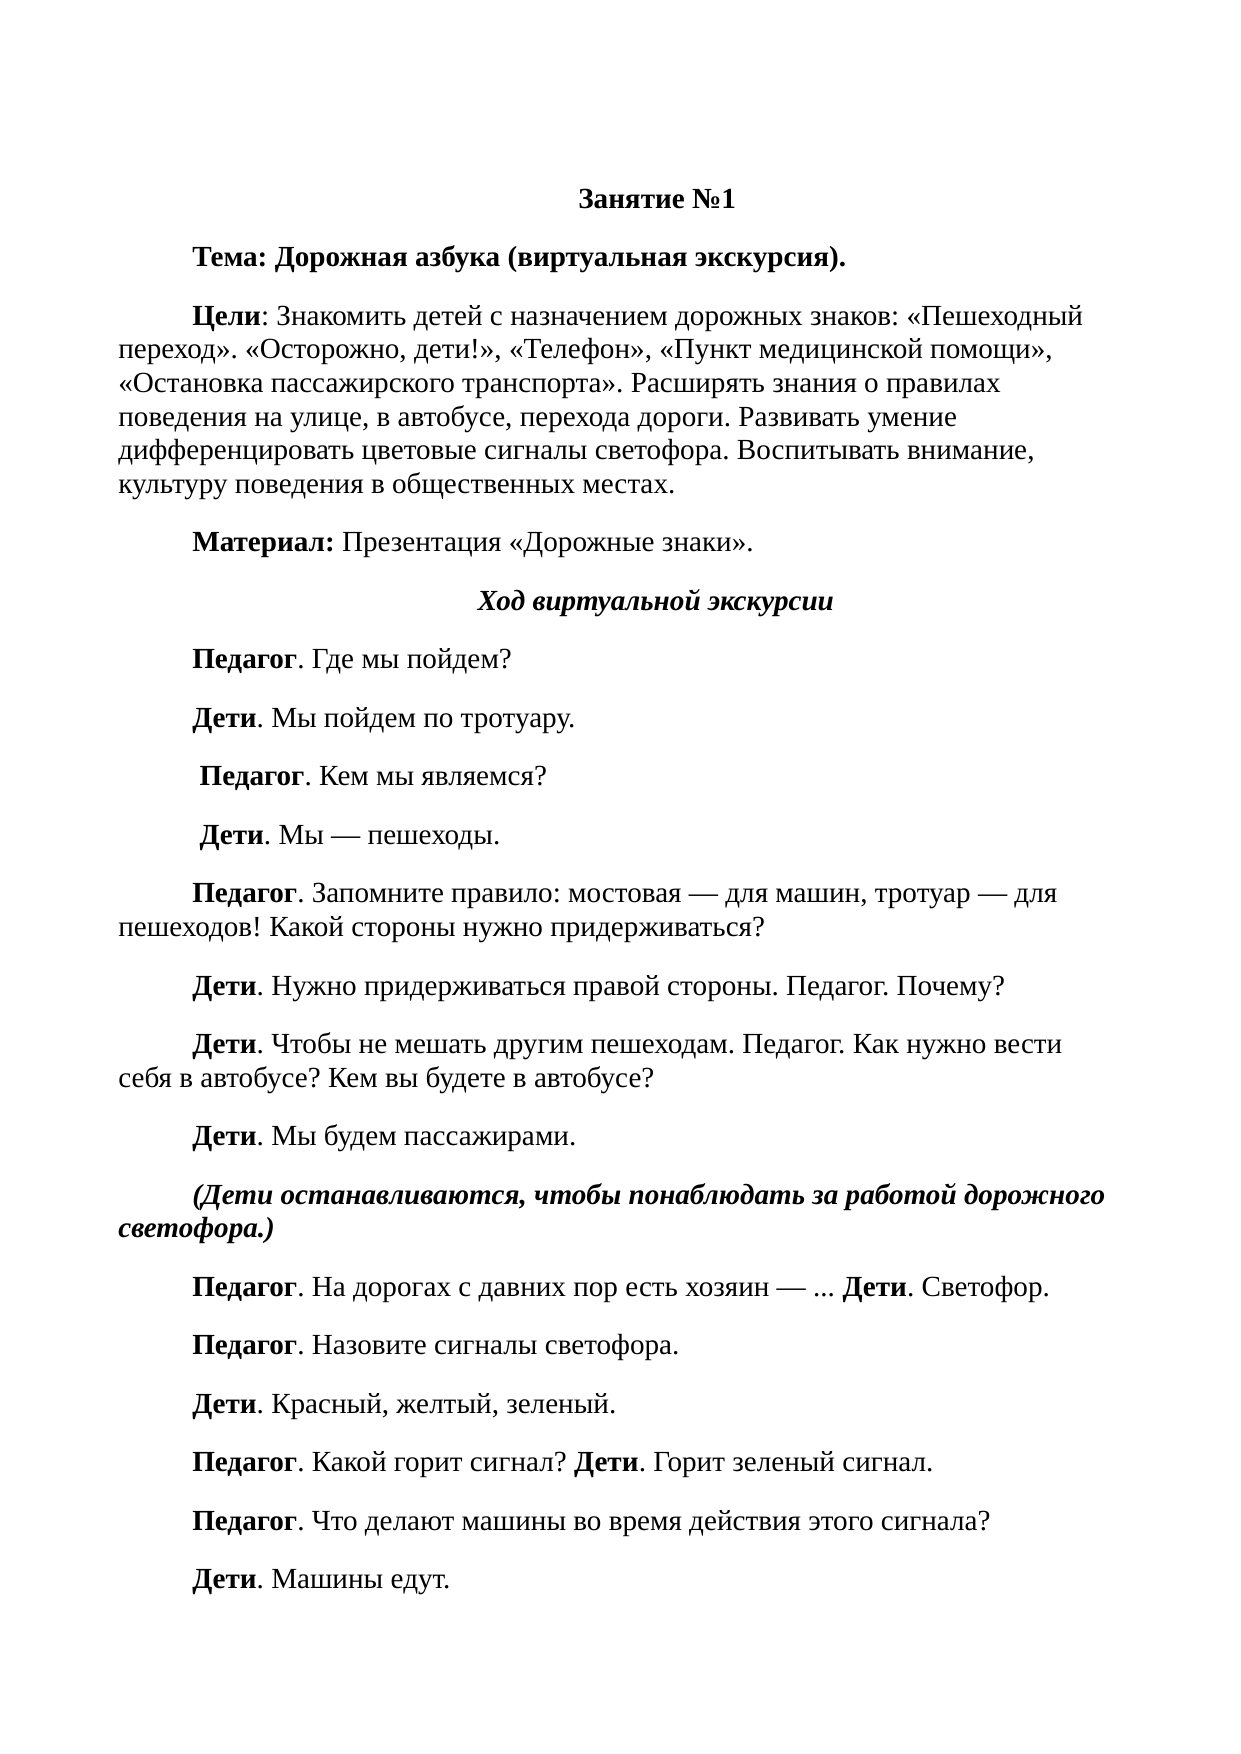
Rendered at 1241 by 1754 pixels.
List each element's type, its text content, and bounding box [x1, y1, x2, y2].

text Дети. Чтобы не мешать другим пешеходам. Педагог. Как нужно вести себя в автобусе? Кем вы будете в автобусе? [118, 1026, 1122, 1093]
text Дети. Мы будем пассажирами. [118, 1118, 1122, 1152]
text Материал: Презентация «Дорожные знаки». [118, 524, 1122, 558]
text Педагог. Запомните правило: мостовая — для машин, тротуар — для пешеходов! Какой стороны нужно придерживаться? [118, 876, 1122, 943]
text Тема: Дорожная азбука (виртуальная экскурсия). [118, 239, 1122, 273]
text Педагог. Что делают машины во время действия этого сигнала? [118, 1503, 1122, 1537]
text Дети. Машины едут. [118, 1562, 1122, 1595]
text Цели: Знакомить детей с назначением дорожных знаков: «Пешеходный переход». «Осторожно, дети!», «Телефон», «Пункт медицинской помощи», «Остановка пассажирского транспорта». Расширять знания о правилах поведения на улице, в автобусе, перехода дороги. Развивать умение дифференцировать цветовые сигналы светофора. Воспитывать внимание, культуру поведения в общественных местах. [118, 298, 1122, 499]
text Педагог. Где мы пойдем? [118, 641, 1122, 675]
text Педагог. Какой горит сигнал? Дети. Горит зеленый сигнал. [118, 1444, 1122, 1478]
text Педагог. Кем мы являемся? [118, 758, 1122, 792]
text Ход виртуальной экскурсии [118, 583, 1122, 616]
text (Дети останавливаются, чтобы понаблюдать за работой дорожного светофора.) [118, 1177, 1122, 1244]
text Дети. Нужно придерживаться правой стороны. Педагог. Почему? [118, 968, 1122, 1001]
text Дети. Красный, желтый, зеленый. [118, 1386, 1122, 1419]
text Дети. Мы — пешеходы. [118, 817, 1122, 851]
text Педагог. На дорогах с давних пор есть хозяин — ... Дети. Светофор. [118, 1269, 1122, 1302]
text Дети. Мы пойдем по тротуару. [118, 700, 1122, 733]
text Педагог. Назовите сигналы светофора. [118, 1327, 1122, 1361]
text Занятие №1 [118, 181, 1122, 214]
